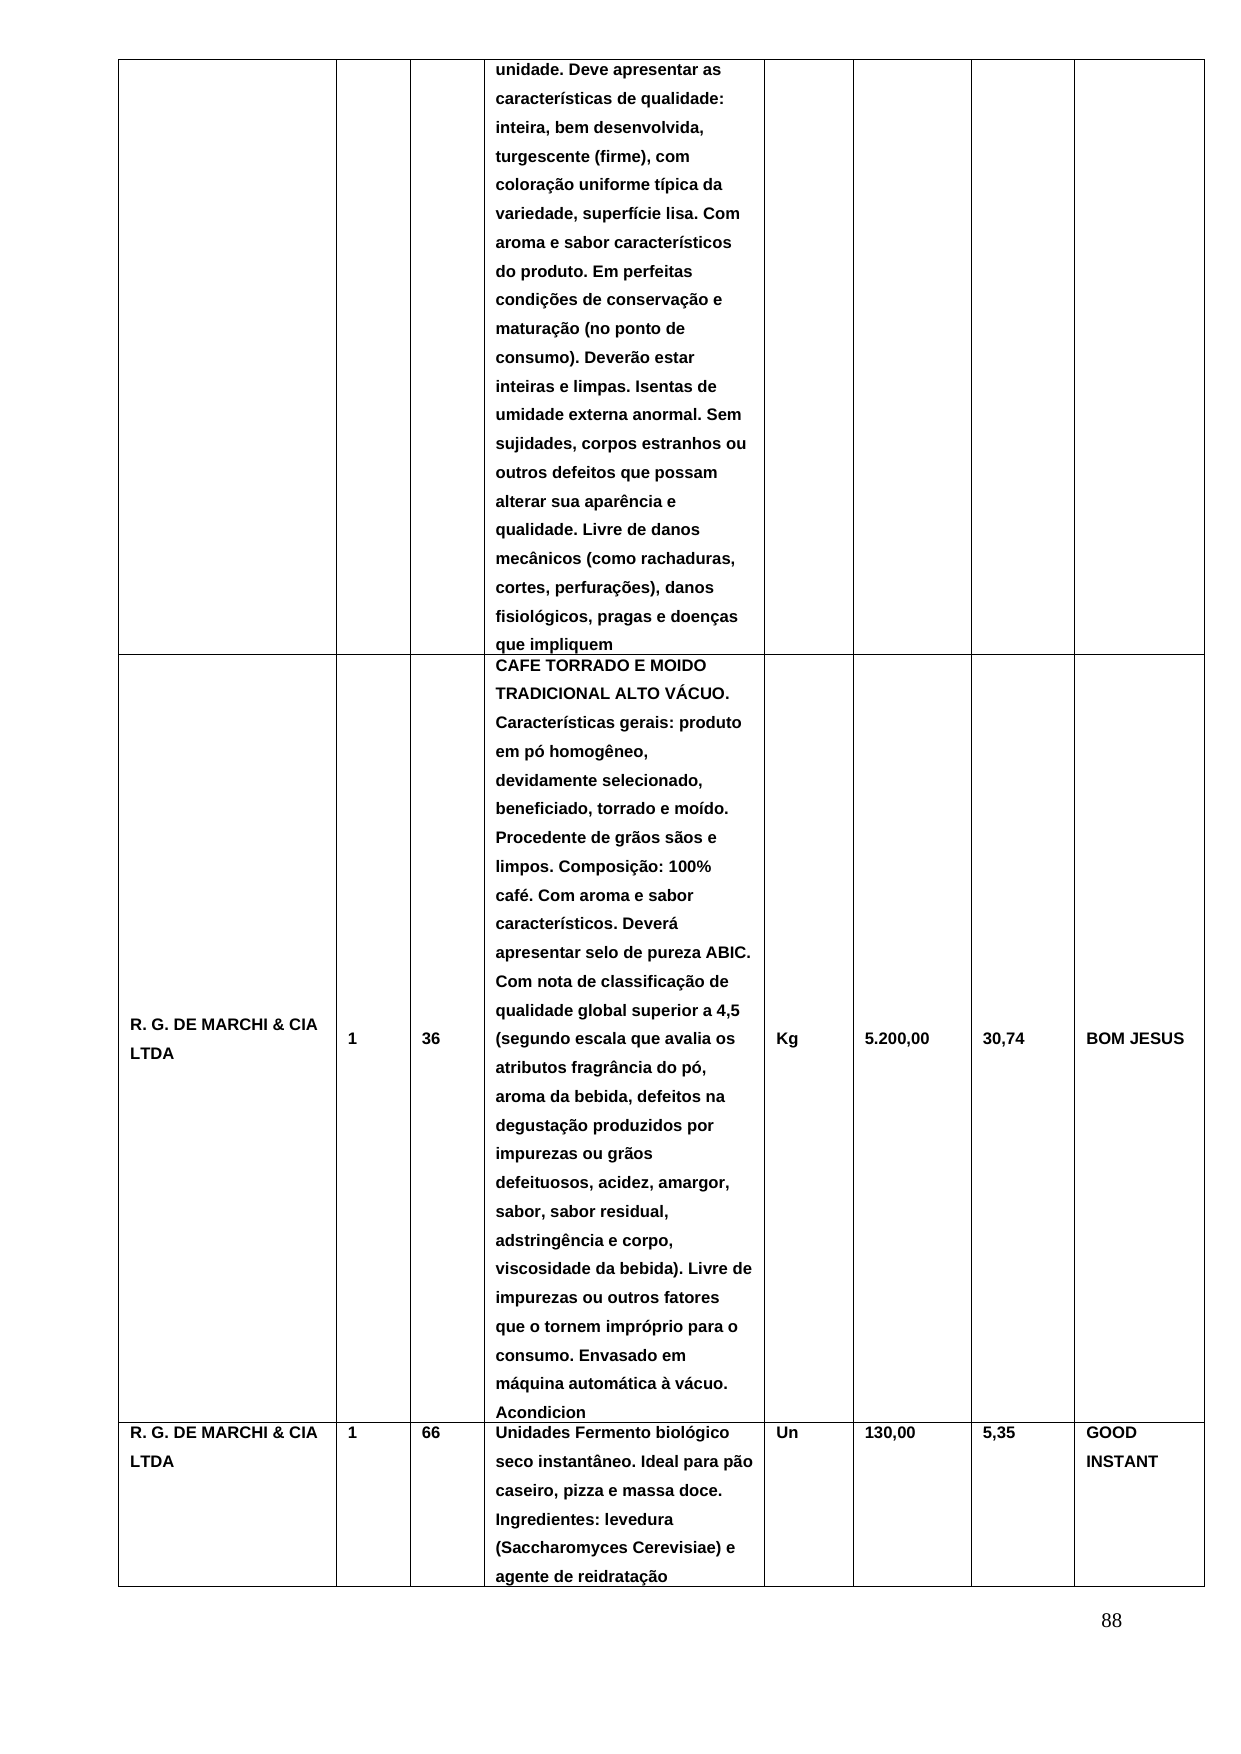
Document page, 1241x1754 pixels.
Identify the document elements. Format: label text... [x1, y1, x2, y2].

table_cell 36 [411, 655, 484, 1422]
table_cell [119, 60, 336, 654]
table_cell Kg [765, 655, 853, 1422]
table_cell R. G. DE MARCHI & CIA LTDA [119, 655, 336, 1422]
table_cell R. G. DE MARCHI & CIA LTDA [119, 1423, 336, 1586]
table_cell [972, 60, 1074, 654]
table_cell unidade. Deve apresentar as características de qualidade: inteira, bem desenvolvida, turgescente (firme), com coloração uniforme típica da variedade, superfície lisa. Com aroma e sabor característicos do produto. Em perfeitas condições de conservação e maturação (no ponto de consumo). Deverão estar inteiras e limpas. Isentas de umidade externa anormal. Sem sujidades, corpos estranhos ou outros defeitos que possam alterar sua aparência e qualidade. Livre de danos mecânicos (como rachaduras, cortes, perfurações), danos fisiológicos, pragas e doenças que impliquem [485, 60, 764, 654]
table_cell Un [765, 1423, 853, 1586]
table_cell 66 [411, 1423, 484, 1586]
table_cell 5,35 [972, 1423, 1074, 1586]
table_cell 1 [337, 1423, 410, 1586]
table_cell 5.200,00 [854, 655, 971, 1422]
table_cell 1 [337, 655, 410, 1422]
table_cell BOM JESUS [1075, 655, 1204, 1422]
table_cell [337, 60, 410, 654]
table_cell 30,74 [972, 655, 1074, 1422]
table_cell Unidades Fermento biológico seco instantâneo. Ideal para pão caseiro, pizza e massa doce. Ingredientes: levedura (Saccharomyces Cerevisiae) e agente de reidratação [485, 1423, 764, 1586]
table_cell 130,00 [854, 1423, 971, 1586]
table_cell CAFE TORRADO E MOIDO TRADICIONAL ALTO VÁCUO. Características gerais: produto em pó homogêneo, devidamente selecionado, beneficiado, torrado e moído. Procedente de grãos sãos e limpos. Composição: 100% café. Com aroma e sabor característicos. Deverá apresentar selo de pureza ABIC. Com nota de classificação de qualidade global superior a 4,5 (segundo escala que avalia os atributos fragrância do pó, aroma da bebida, defeitos na degustação produzidos por impurezas ou grãos defeituosos, acidez, amargor, sabor, sabor residual, adstringência e corpo, viscosidade da bebida). Livre de impurezas ou outros fatores que o tornem impróprio para o consumo. Envasado em máquina automática à vácuo. Acondicion [485, 655, 764, 1422]
table_cell [411, 60, 484, 654]
table_cell [1075, 60, 1204, 654]
table_cell [854, 60, 971, 654]
table_cell GOOD INSTANT [1075, 1423, 1204, 1586]
table_cell [765, 60, 853, 654]
